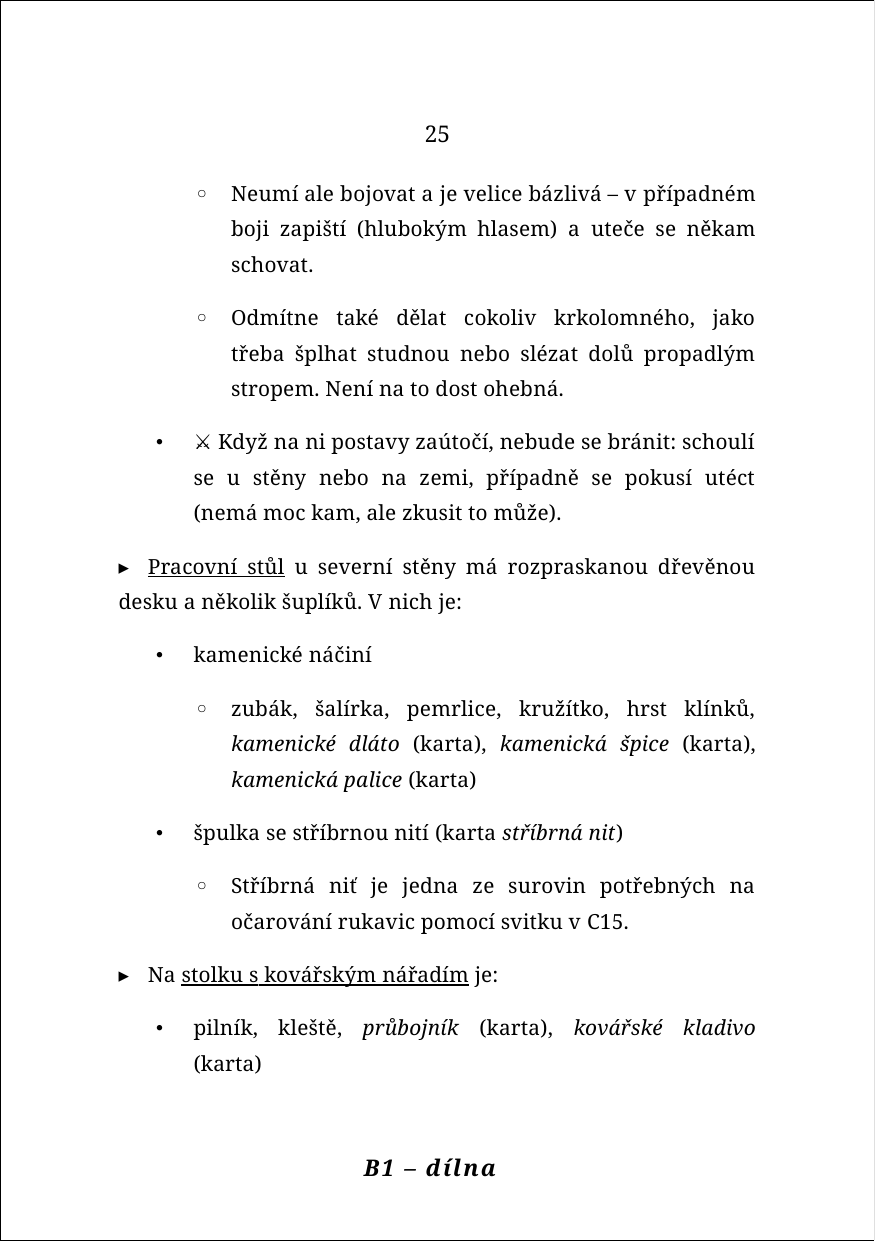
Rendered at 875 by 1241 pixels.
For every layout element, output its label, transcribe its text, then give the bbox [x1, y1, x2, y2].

text ▸ Pracovní stůl u⁠ severní stěny má rozpraskanou dřevěnou desku a⁠ několik šuplíků. V⁠ nich je: [118, 552, 756, 616]
list Stříbrná niť je jedna ze surovin potřebných na očarování rukavic pomocí svitku v⁠ C15. [193, 871, 756, 935]
list pilník, kleště, průbojník (karta), kovářské kladivo (karta) [156, 1013, 756, 1077]
list ⚔ Když na ni postavy zaútočí, nebude se bránit: schoulí se u⁠ stěny nebo na zemi, případně se pokusí utéct (nemá moc kam, ale zkusit to může). [156, 427, 756, 527]
list zubák, šalírka, pemrlice, kružítko, hrst klínků, kamenické dláto (karta), kamenická špice (karta), kamenická palice (karta) [193, 694, 756, 793]
list kamenické náčiní [156, 641, 756, 669]
list Neumí ale bojovat a⁠ je velice bázlivá – v⁠ případném boji zapiští (hlubokým hlasem) a⁠ uteče se někam schovat. [193, 179, 756, 278]
list Odmítne také dělat cokoliv krkolomného, jako třeba šplhat studnou nebo slézat dolů propadlým stropem. Není na to dost ohebná. [193, 303, 756, 403]
list špulka se stříbrnou nití (karta stříbrná nit) [156, 818, 756, 846]
text ▸ Na stolku s⁠ kovářským nářadím je: [118, 960, 756, 988]
